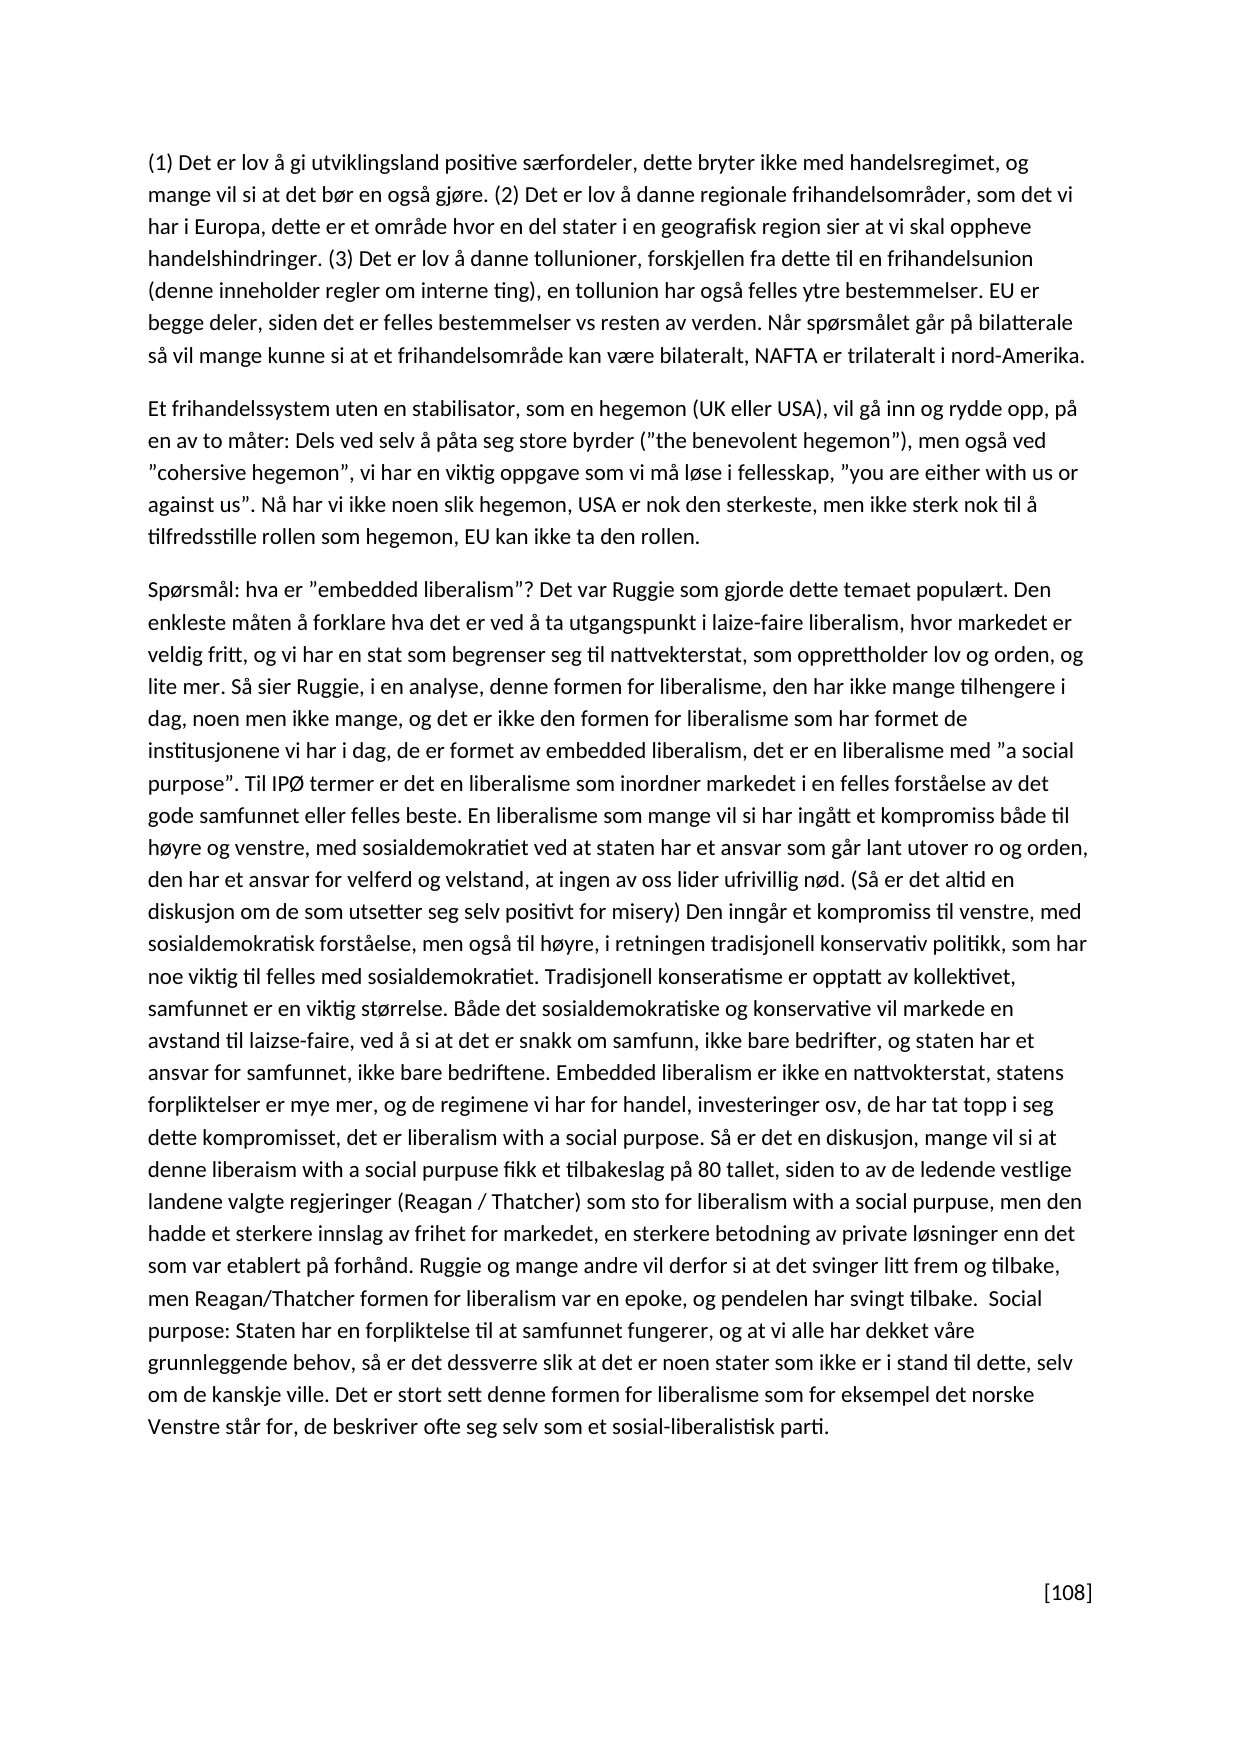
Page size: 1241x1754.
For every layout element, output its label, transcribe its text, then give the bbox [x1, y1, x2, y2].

text Spørsmål: hva er ”embedded liberalism”? Det var Ruggie som gjorde dette temaet populært. Den enkleste måten å forklare hva det er ved å ta utgangspunkt i laize-faire liberalism, hvor markedet er veldig fritt, og vi har en stat som begrenser seg til nattvekterstat, som opprettholder lov og orden, og lite mer. Så sier Ruggie, i en analyse, denne formen for liberalisme, den har ikke mange tilhengere i dag, noen men ikke mange, og det er ikke den formen for liberalisme som har formet de institusjonene vi har i dag, de er formet av embedded liberalism, det er en liberalisme med ”a social purpose”. Til IPØ termer er det en liberalisme som inordner markedet i en felles forståelse av det gode samfunnet eller felles beste. En liberalisme som mange vil si har ingått et kompromiss både til høyre og venstre, med sosialdemokratiet ved at staten har et ansvar som går lant utover ro og orden, den har et ansvar for velferd og velstand, at ingen av oss lider ufrivillig nød. (Så er det altid en diskusjon om de som utsetter seg selv positivt for misery) Den inngår et kompromiss til venstre, med sosialdemokratisk forståelse, men også til høyre, i retningen tradisjonell konservativ politikk, som har noe viktig til felles med sosialdemokratiet. Tradisjonell konseratisme er opptatt av kollektivet, samfunnet er en viktig størrelse. Både det sosialdemokratiske og konservative vil markede en avstand til laizse-faire, ved å si at det er snakk om samfunn, ikke bare bedrifter, og staten har et ansvar for samfunnet, ikke bare bedriftene. Embedded liberalism er ikke en nattvokterstat, statens forpliktelser er mye mer, og de regimene vi har for handel, investeringer osv, de har tat topp i seg dette kompromisset, det er liberalism with a social purpose. Så er det en diskusjon, mange vil si at denne liberaism with a social purpuse fikk et tilbakeslag på 80 tallet, siden to av de ledende vestlige landene valgte regjeringer (Reagan / Thatcher) som sto for liberalism with a social purpuse, men den hadde et sterkere innslag av frihet for markedet, en sterkere betodning av private løsninger enn det som var etablert på forhånd. Ruggie og mange andre vil derfor si at det svinger litt frem og tilbake, men Reagan/Thatcher formen for liberalism var en epoke, og pendelen har svingt tilbake. Social purpose: Staten har en forpliktelse til at samfunnet fungerer, og at vi alle har dekket våre grunnleggende behov, så er det dessverre slik at det er noen stater som ikke er i stand til dette, selv om de kanskje ville. Det er stort sett denne formen for liberalisme som for eksempel det norske Venstre står for, de beskriver ofte seg selv som et sosial-liberalistisk parti. [148, 576, 1093, 1440]
text (1) Det er lov å gi utviklingsland positive særfordeler, dette bryter ikke med handelsregimet, og mange vil si at det bør en også gjøre. (2) Det er lov å danne regionale frihandelsområder, som det vi har i Europa, dette er et område hvor en del stater i en geografisk region sier at vi skal oppheve handelshindringer. (3) Det er lov å danne tollunioner, forskjellen fra dette til en frihandelsunion (denne inneholder regler om interne ting), en tollunion har også felles ytre bestemmelser. EU er begge deler, siden det er felles bestemmelser vs resten av verden. Når spørsmålet går på bilatterale så vil mange kunne si at et frihandelsområde kan være bilateralt, NAFTA er trilateralt i nord-Amerika. [148, 148, 1093, 369]
text Et frihandelssystem uten en stabilisator, som en hegemon (UK eller USA), vil gå inn og rydde opp, på en av to måter: Dels ved selv å påta seg store byrder (”the benevolent hegemon”), men også ved ”cohersive hegemon”, vi har en viktig oppgave som vi må løse i fellesskap, ”you are either with us or against us”. Nå har vi ikke noen slik hegemon, USA er nok den sterkeste, men ikke sterk nok til å tilfredsstille rollen som hegemon, EU kan ikke ta den rollen. [148, 394, 1093, 551]
